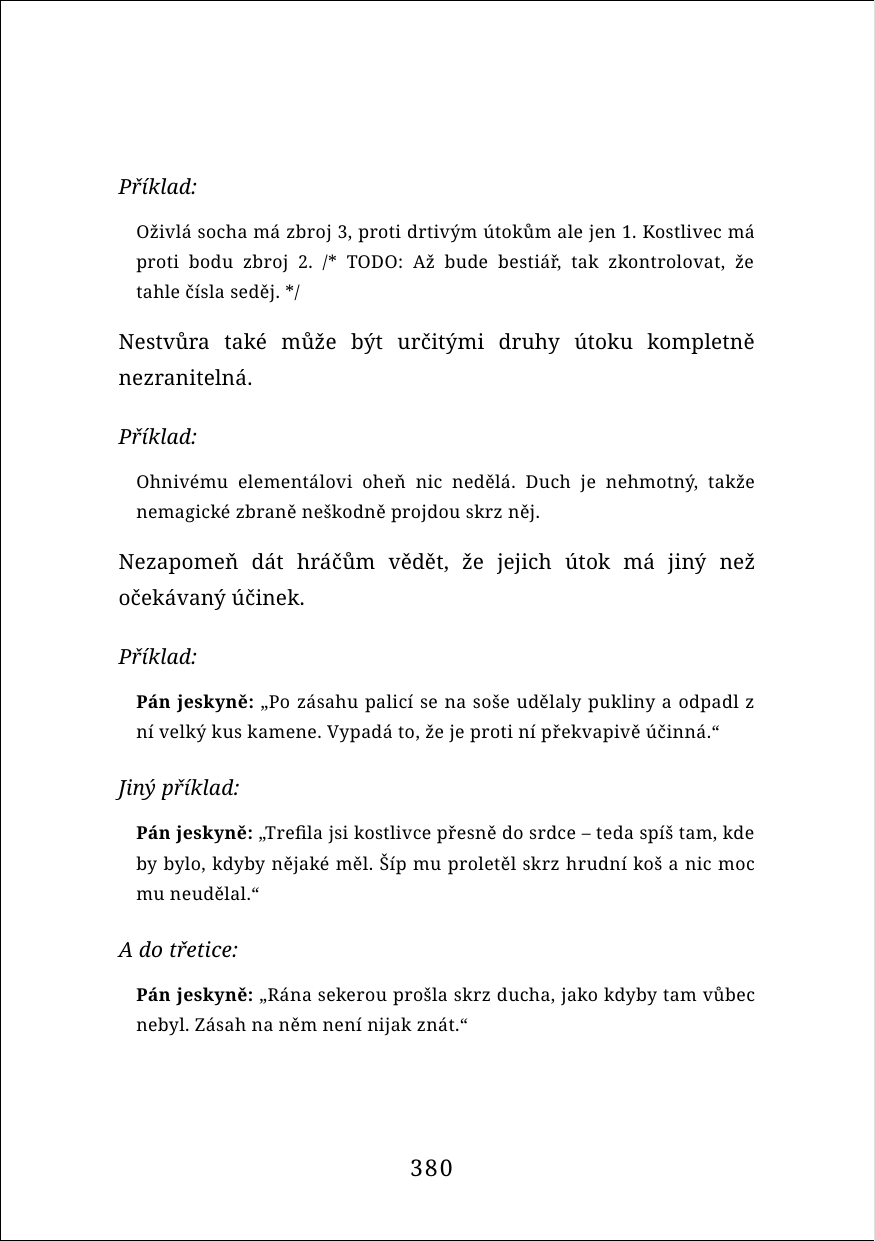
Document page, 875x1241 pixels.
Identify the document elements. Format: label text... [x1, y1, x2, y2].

text Příklad: [118, 642, 756, 671]
text A do třetice: [118, 935, 756, 963]
text Nezapomeň dát hráčům vědět, že jejich útok má jiný než očekávaný účinek. [118, 547, 756, 611]
text Nestvůra také může být určitými druhy útoku kompletně nezranitelná. [118, 327, 756, 391]
text Oživlá socha má zbroj 3, proti drtivým útokům ale jen 1. Kostlivec má proti bodu zbroj 2. /* TODO: Až bude bestiář, tak zkontrolovat, že tahle čísla seděj. */ [136, 219, 756, 304]
text Příklad: [118, 172, 756, 200]
text Pán jeskyně: „Po zásahu palicí se na soše udělaly pukliny a odpadl z ní velký kus kamene. Vypadá to, že je proti ní překvapivě účinná.“ [136, 689, 756, 744]
text Ohnivému elementálovi oheň nic nedělá. Duch je nehmotný, takže nemagické zbraně neškodně projdou skrz něj. [136, 469, 756, 524]
text Pán jeskyně: „Rána sekerou prošla skrz ducha, jako kdyby tam vůbec nebyl. Zásah na něm není nijak znát.“ [136, 982, 756, 1037]
text Příklad: [118, 422, 756, 451]
text Pán jeskyně: „Trefila jsi kostlivce přesně do srdce – teda spíš tam, kde by bylo, kdyby nějaké měl. Šíp mu proletěl skrz hrudní koš a nic moc mu neudělal.“ [136, 821, 756, 905]
text Jiný příklad: [118, 773, 756, 802]
